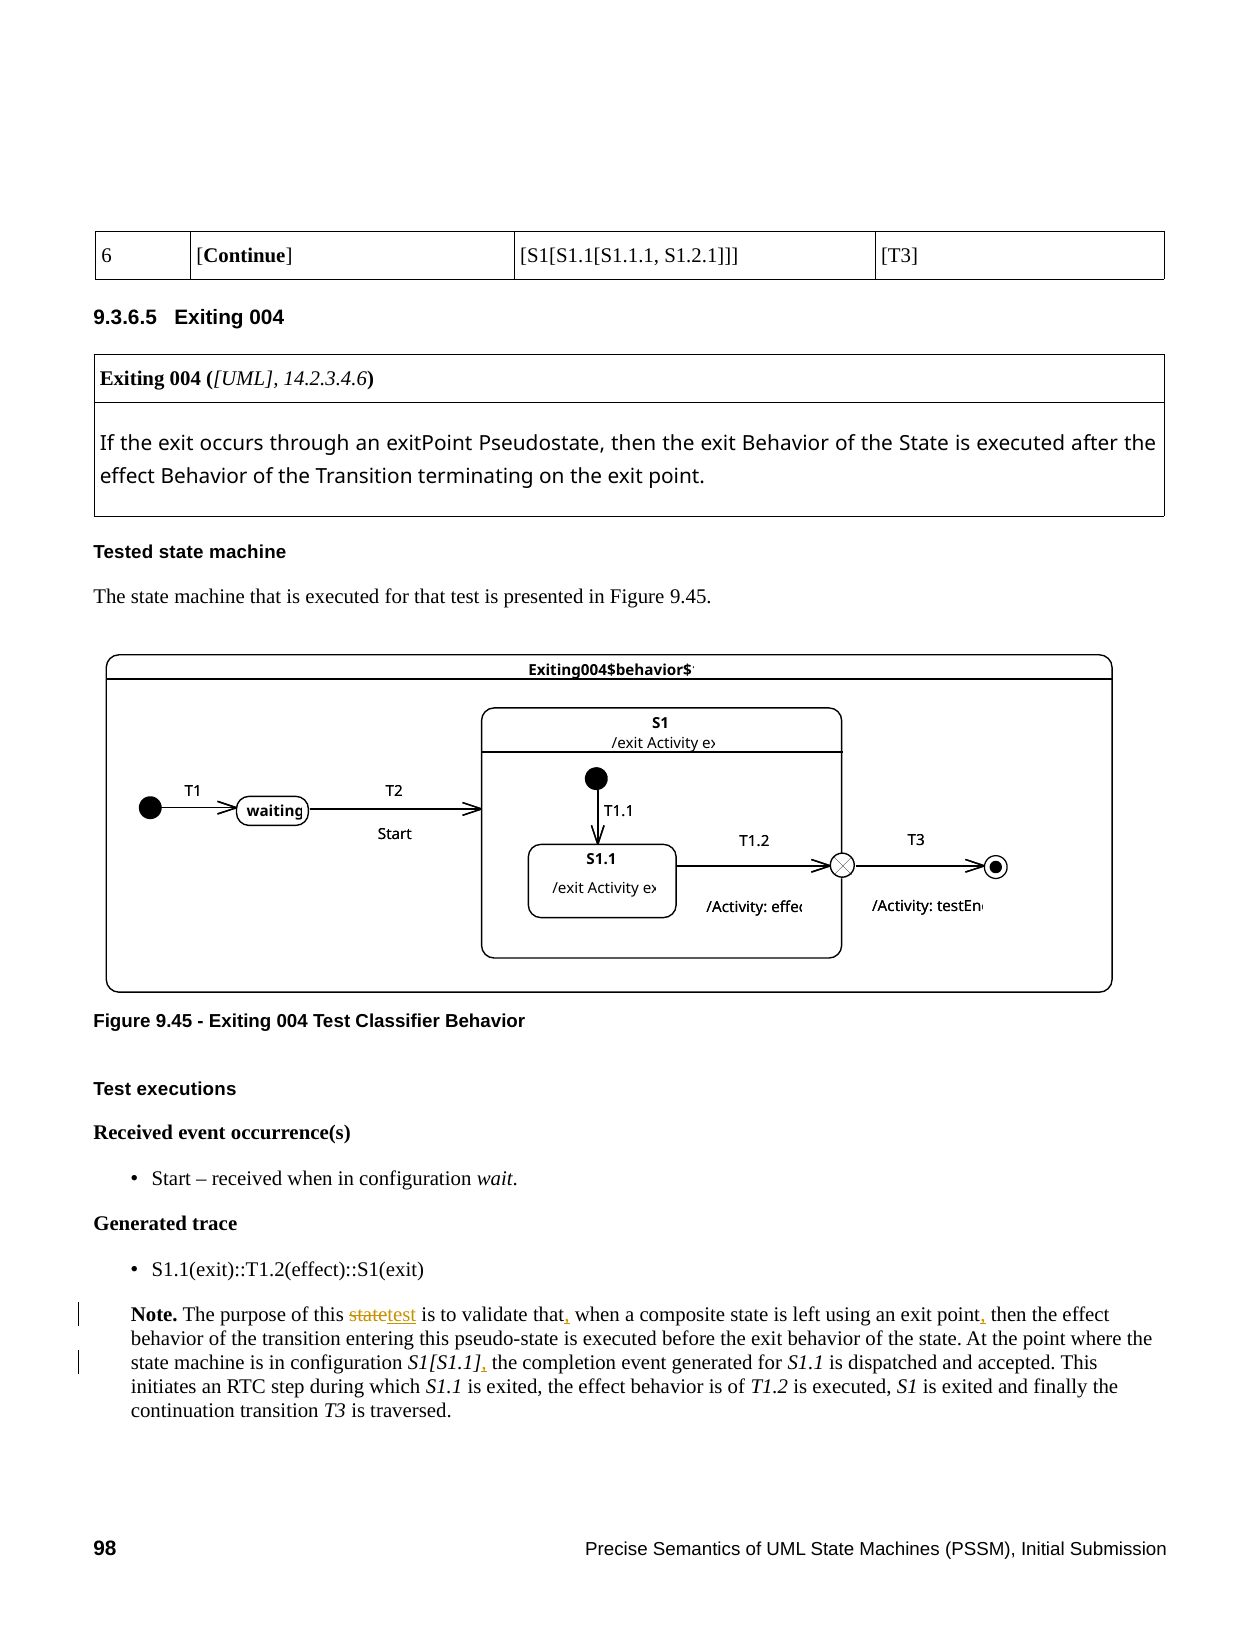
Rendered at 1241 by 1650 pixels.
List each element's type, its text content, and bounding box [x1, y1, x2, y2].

subtitle Test executions [93, 1077, 1164, 1099]
list Start – received when in configuration wait. [131, 1165, 1164, 1190]
list The state machine that is executed for that test is presented in Figure 9.45. [93, 584, 1164, 608]
table_cell [S1[S1.1[S1.1.1, S1.2.1]]] [515, 232, 875, 279]
text Note. The purpose of this test is to validate that, when a composite state is left using an exit point, then the effect behavior of the transition entering this pseudo-state is executed before the exit behavior of the state. At the point where the state machine is in configuration S1[S1.1], the completion event generated for S1.1 is dispatched and accepted. This initiates an RTC step during which S1.1 is exited, the effect behavior is of T1.2 is executed, S1 is exited and finally the continuation transition T3 is traversed. [131, 1302, 1164, 1422]
text Generated trace [93, 1211, 1164, 1235]
list S1.1(exit)::T1.2(effect)::S1(exit) [131, 1256, 1164, 1281]
subtitle Tested state machine [93, 541, 1164, 563]
text Figure 9.45 - Exiting 004 Test Classifier Behavior [93, 642, 1127, 1031]
table_header Exiting 004 ([UML], 14.2.3.4.6) [95, 355, 1164, 402]
table_cell 6 [96, 232, 190, 279]
table_cell If the exit occurs through an exitPoint Pseudostate, then the exit Behavior of the State is executed after the effect Behavior of the Transition terminating on the exit point. [95, 403, 1164, 516]
text Received event occurrence(s) [93, 1120, 1164, 1144]
table_cell [T3] [876, 232, 1164, 279]
table_cell [Continue] [191, 232, 514, 279]
subtitle Exiting 004 [93, 304, 1164, 329]
